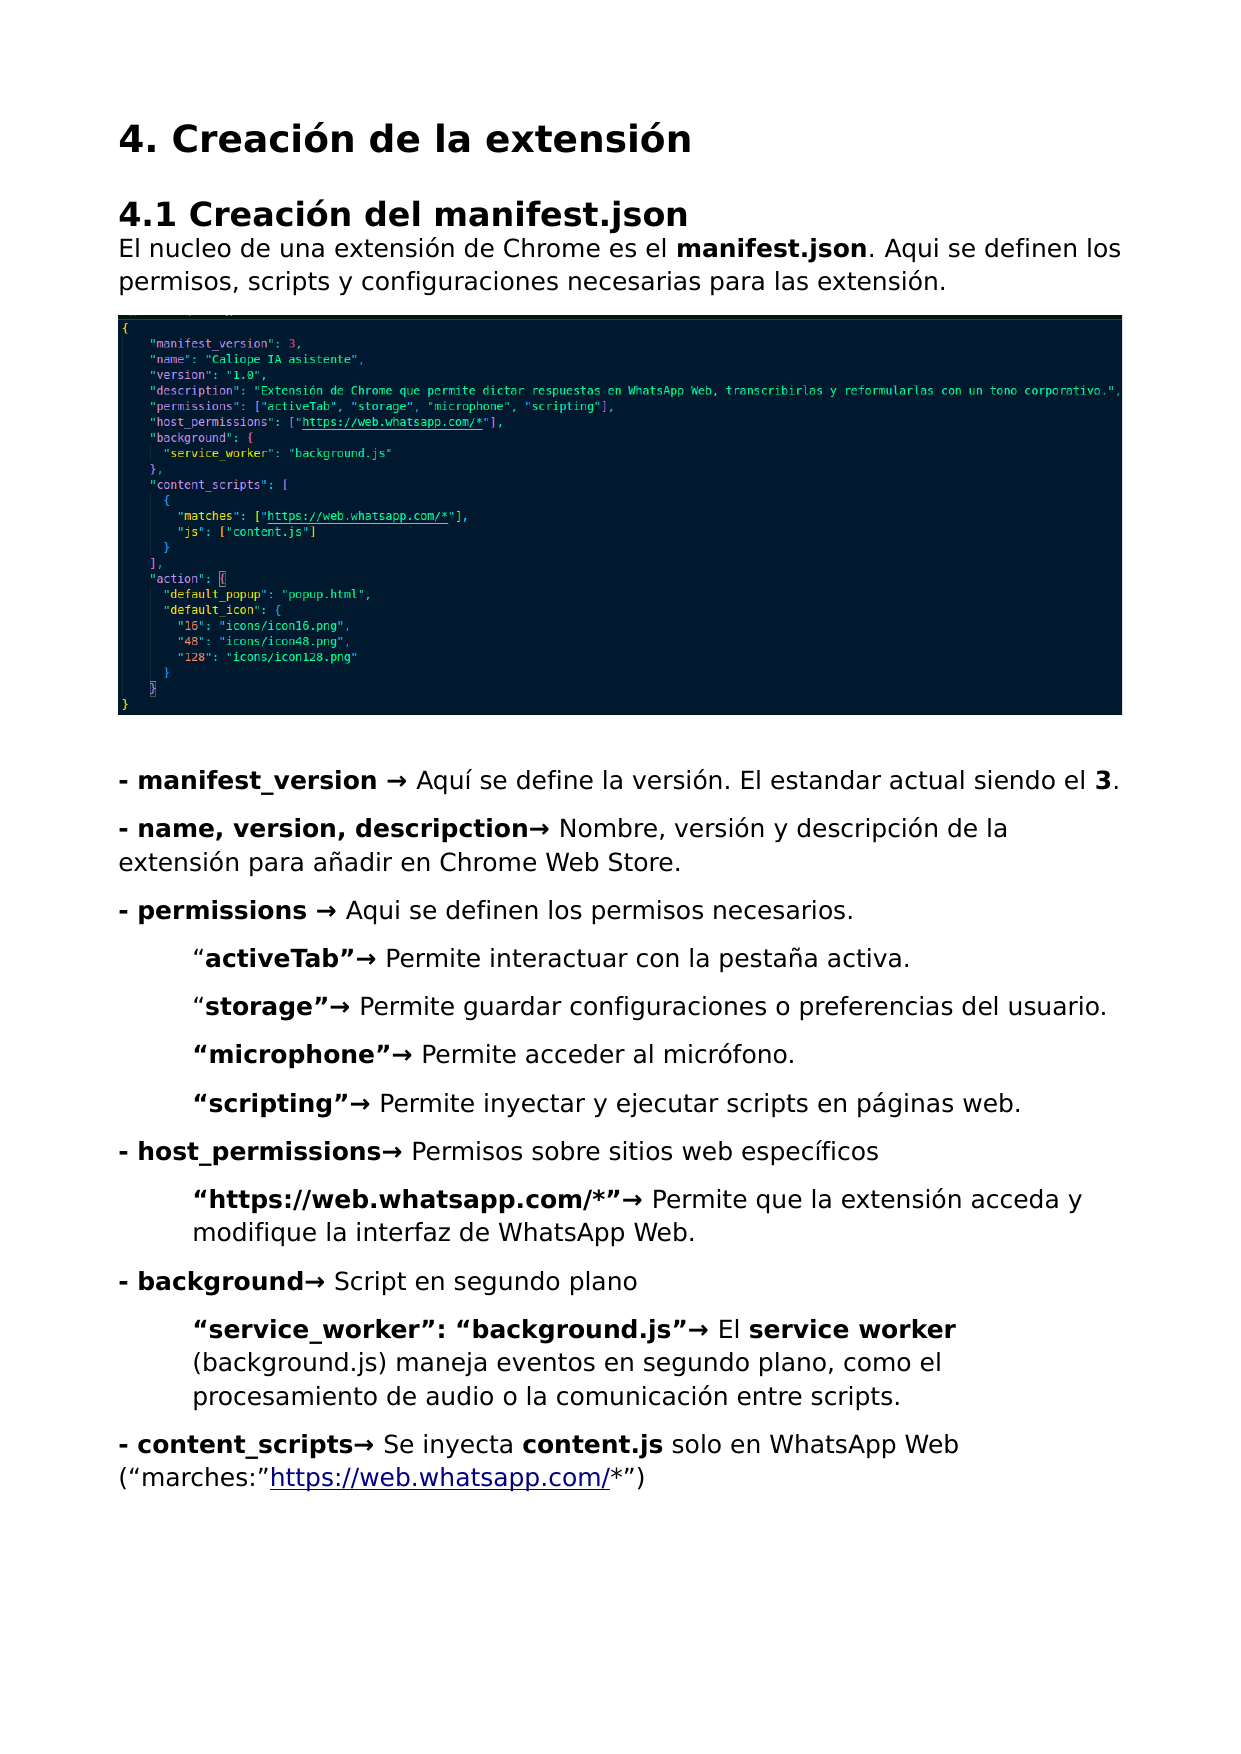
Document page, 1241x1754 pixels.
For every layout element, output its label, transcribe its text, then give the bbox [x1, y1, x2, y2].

text - background→ Script en segundo plano [118, 1267, 1122, 1296]
text “storage”→ Permite guardar configuraciones o preferencias del usuario. [118, 993, 1122, 1022]
text - host_permissions→ Permisos sobre sitios web específicos [118, 1137, 1122, 1166]
text “activeTab”→ Permite interactuar con la pestaña activa. [118, 944, 1122, 974]
text - permissions → Aqui se definen los permisos necesarios. [118, 896, 1122, 926]
text - name, version, descripction→ Nombre, versión y descripción de la extensión para añadir en Chrome Web Store. [118, 815, 1122, 877]
text “scripting”→ Permite inyectar y ejecutar scripts en páginas web. [118, 1089, 1122, 1118]
subtitle 4.1 Creación del manifest.json [118, 195, 1122, 234]
text “https://web.whatsapp.com/*”→ Permite que la extensión acceda y modifique la interfaz de WhatsApp Web. [118, 1185, 1122, 1248]
text - content_scripts→ Se inyecta content.js solo en WhatsApp Web (“marches:”https://web.whatsapp.com/*”) [118, 1430, 1122, 1493]
text - manifest_version → Aquí se define la versión. El estandar actual siendo el 3. [118, 767, 1122, 796]
text “service_worker”: “background.js”→ El service worker (background.js) maneja eventos en segundo plano, como el procesamiento de audio o la comunicación entre scripts. [118, 1315, 1122, 1411]
subtitle 4. Creación de la extensión [118, 118, 1122, 162]
text “microphone”→ Permite acceder al micrófono. [118, 1041, 1122, 1070]
text El nucleo de una extensión de Chrome es el manifest.json. Aqui se definen los permisos, scripts y configuraciones necesarias para las extensión. [118, 234, 1122, 297]
